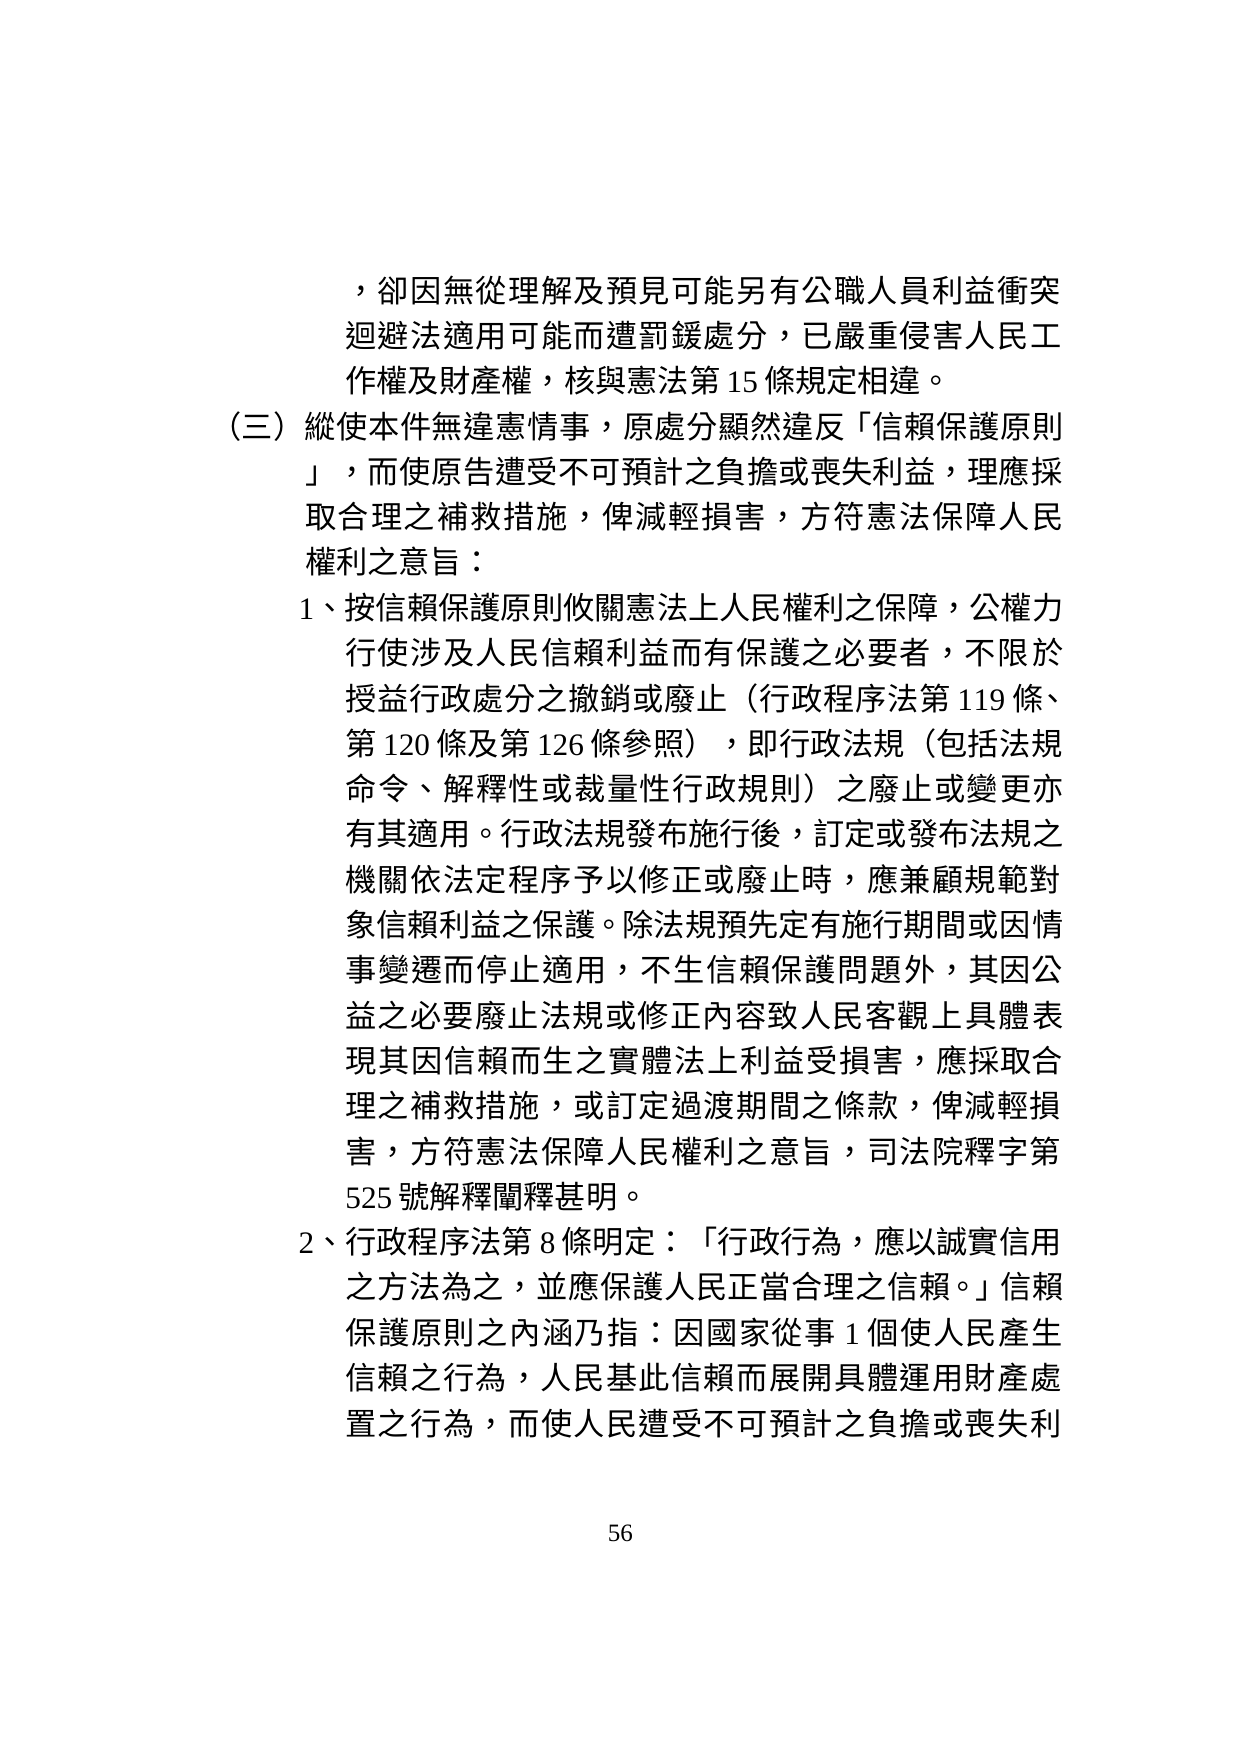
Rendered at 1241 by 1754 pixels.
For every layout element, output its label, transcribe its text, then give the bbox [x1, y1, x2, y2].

text （三）縱使本件無違憲情事，原處分顯然違反「信賴保護原則」，而使原告遭受不可預計之負擔或喪失利益，理應採取合理之補救措施，俾減輕損害，方符憲法保障人民權利之意旨： [210, 402, 1063, 583]
text ，卻因無從理解及預見可能另有公職人員利益衝突迴避法適用可能而遭罰鍰處分，已嚴重侵害人民工作權及財產權，核與憲法第15條規定相違。 [298, 266, 1063, 402]
text 2、行政程序法第8條明定：「行政行為，應以誠實信用之方法為之，並應保護人民正當合理之信賴。」信賴保護原則之內涵乃指：因國家從事1個使人民產生信賴之行為，人民基此信賴而展開具體運用財產處置之行為，而使人民遭受不可預計之負擔或喪失利 [298, 1217, 1063, 1444]
text 1、按信賴保護原則攸關憲法上人民權利之保障，公權力行使涉及人民信賴利益而有保護之必要者，不限於授益行政處分之撤銷或廢止（行政程序法第119條、第120條及第126條參照），即行政法規（包括法規命令、解釋性或裁量性行政規則）之廢止或變更亦有其適用。行政法規發布施行後，訂定或發布法規之機關依法定程序予以修正或廢止時，應兼顧規範對象信賴利益之保護。除法規預先定有施行期間或因情事變遷而停止適用，不生信賴保護問題外，其因公益之必要廢止法規或修正內容致人民客觀上具體表現其因信賴而生之實體法上利益受損害，應採取合理之補救措施，或訂定過渡期間之條款，俾減輕損害，方符憲法保障人民權利之意旨，司法院釋字第525號解釋闡釋甚明。 [298, 583, 1063, 1217]
